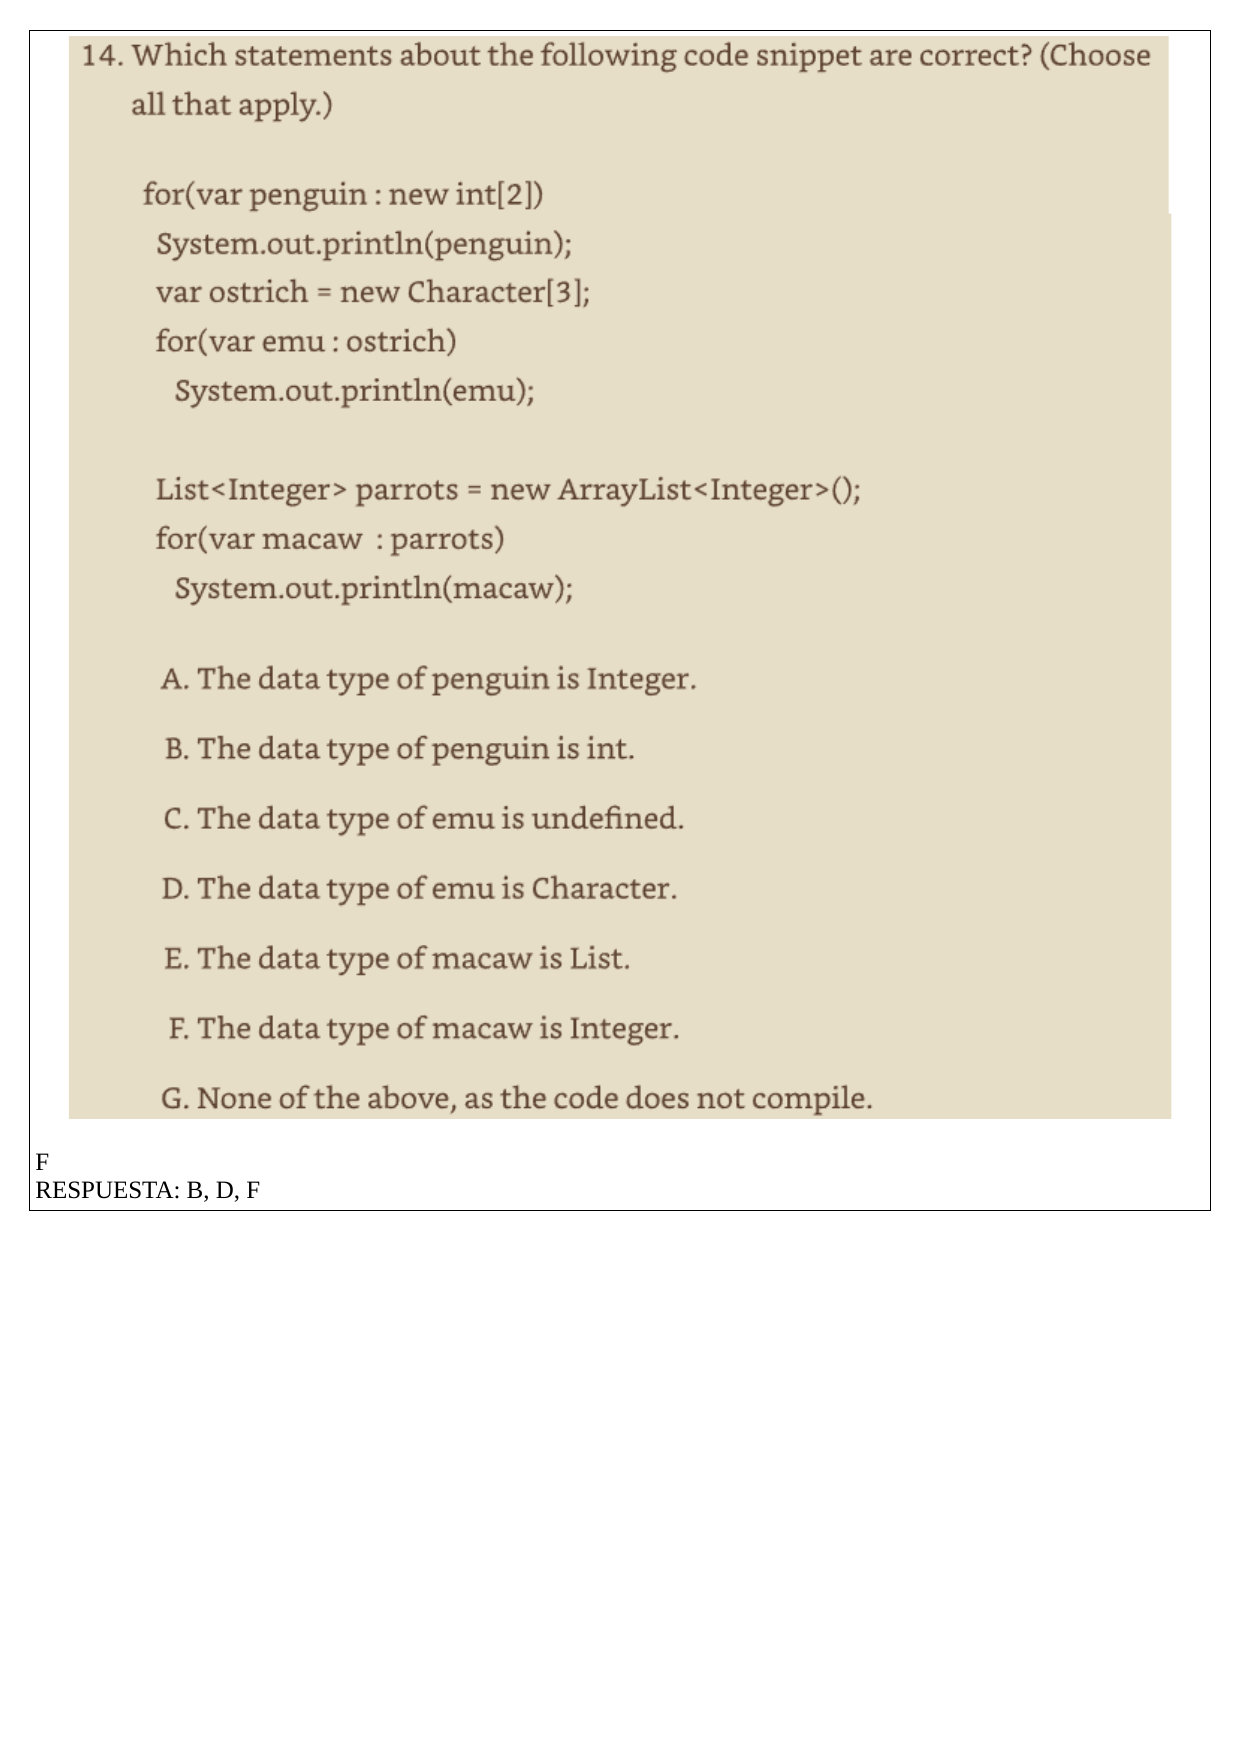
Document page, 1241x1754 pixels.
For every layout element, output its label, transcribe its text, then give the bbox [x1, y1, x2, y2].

picture [68, 36, 1172, 1119]
table_cell F RESPUESTA: B, D, F [30, 31, 1210, 1210]
